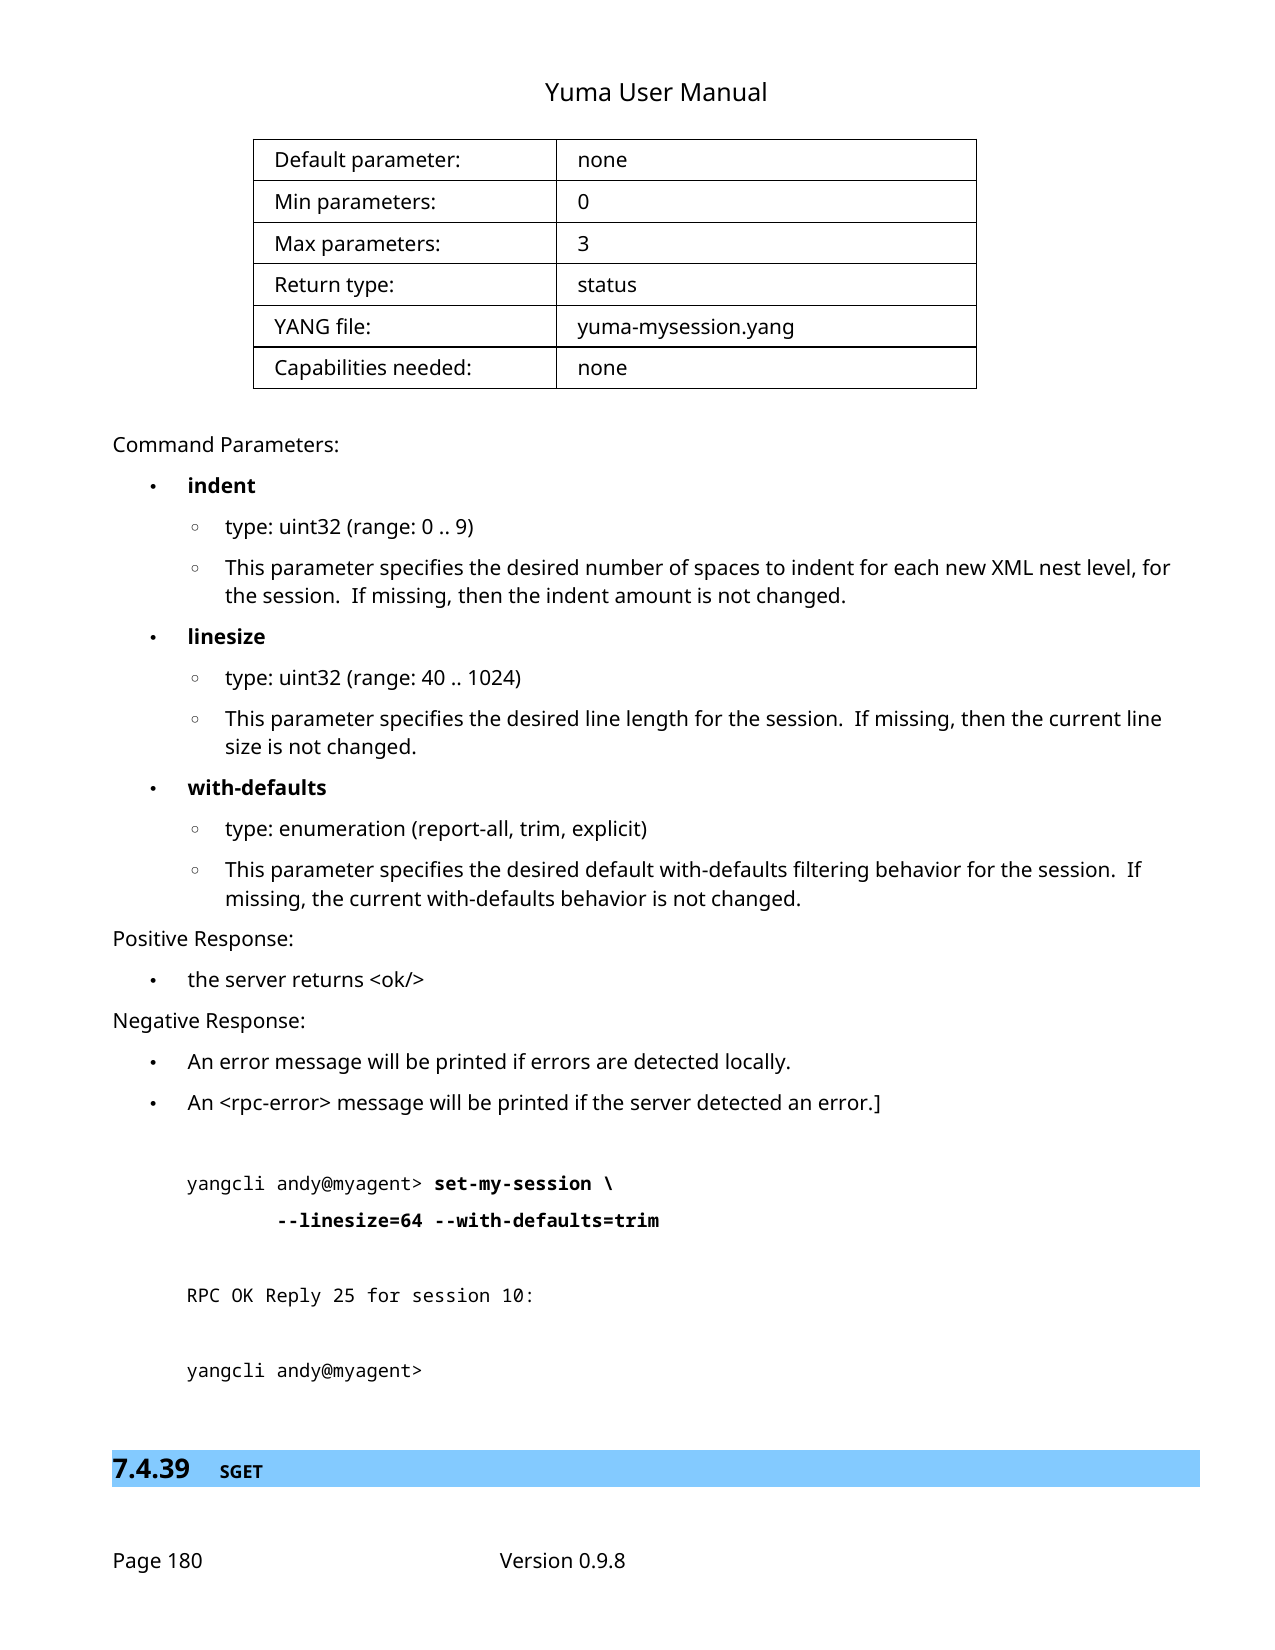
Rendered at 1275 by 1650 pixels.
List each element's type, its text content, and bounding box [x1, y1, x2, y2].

text yangcli andy@myagent> set-my-session \ [112, 1170, 1200, 1196]
list indent [150, 471, 1200, 499]
list An error message will be printed if errors are detected locally. [150, 1047, 1200, 1076]
list type: uint32 (range: 40 .. 1024) [187, 663, 1200, 691]
table_cell 0 [557, 181, 976, 222]
text RPC OK Reply 25 for session 10: [112, 1283, 1200, 1308]
list the server returns <ok/> [150, 966, 1200, 994]
table_cell none [557, 140, 976, 180]
list type: uint32 (range: 0 .. 9) [187, 512, 1200, 540]
table_cell Capabilities needed: [254, 348, 556, 388]
text --linesize=64 --with-defaults=trim [112, 1208, 1200, 1233]
table_cell YANG file: [254, 306, 556, 346]
list linesize [150, 622, 1200, 651]
table_cell 3 [557, 223, 976, 263]
table_cell Min parameters: [254, 181, 556, 222]
table_cell yuma-mysession.yang [557, 306, 976, 346]
subtitle sget [112, 1450, 1200, 1487]
table_cell Max parameters: [254, 223, 556, 263]
text Negative Response: [112, 1006, 1200, 1035]
list An <rpc-error> message will be printed if the server detected an error.] [150, 1088, 1200, 1117]
list with-defaults [150, 773, 1200, 802]
text Positive Response: [112, 924, 1200, 953]
text Command Parameters: [112, 430, 1200, 458]
list This parameter specifies the desired line length for the session. If missing, then the current line size is not changed. [187, 704, 1200, 761]
table_cell none [557, 348, 976, 388]
list This parameter specifies the desired default with-defaults filtering behavior for the session. If missing, the current with-defaults behavior is not changed. [187, 855, 1200, 912]
list type: enumeration (report-all, trim, explicit) [187, 814, 1200, 843]
table_cell Default parameter: [254, 140, 556, 180]
list This parameter specifies the desired number of spaces to indent for each new XML nest level, for the session. If missing, then the indent amount is not changed. [187, 553, 1200, 609]
table_cell Return type: [254, 264, 556, 305]
text yangcli andy@myagent> [112, 1358, 1200, 1383]
table_cell status [557, 264, 976, 305]
